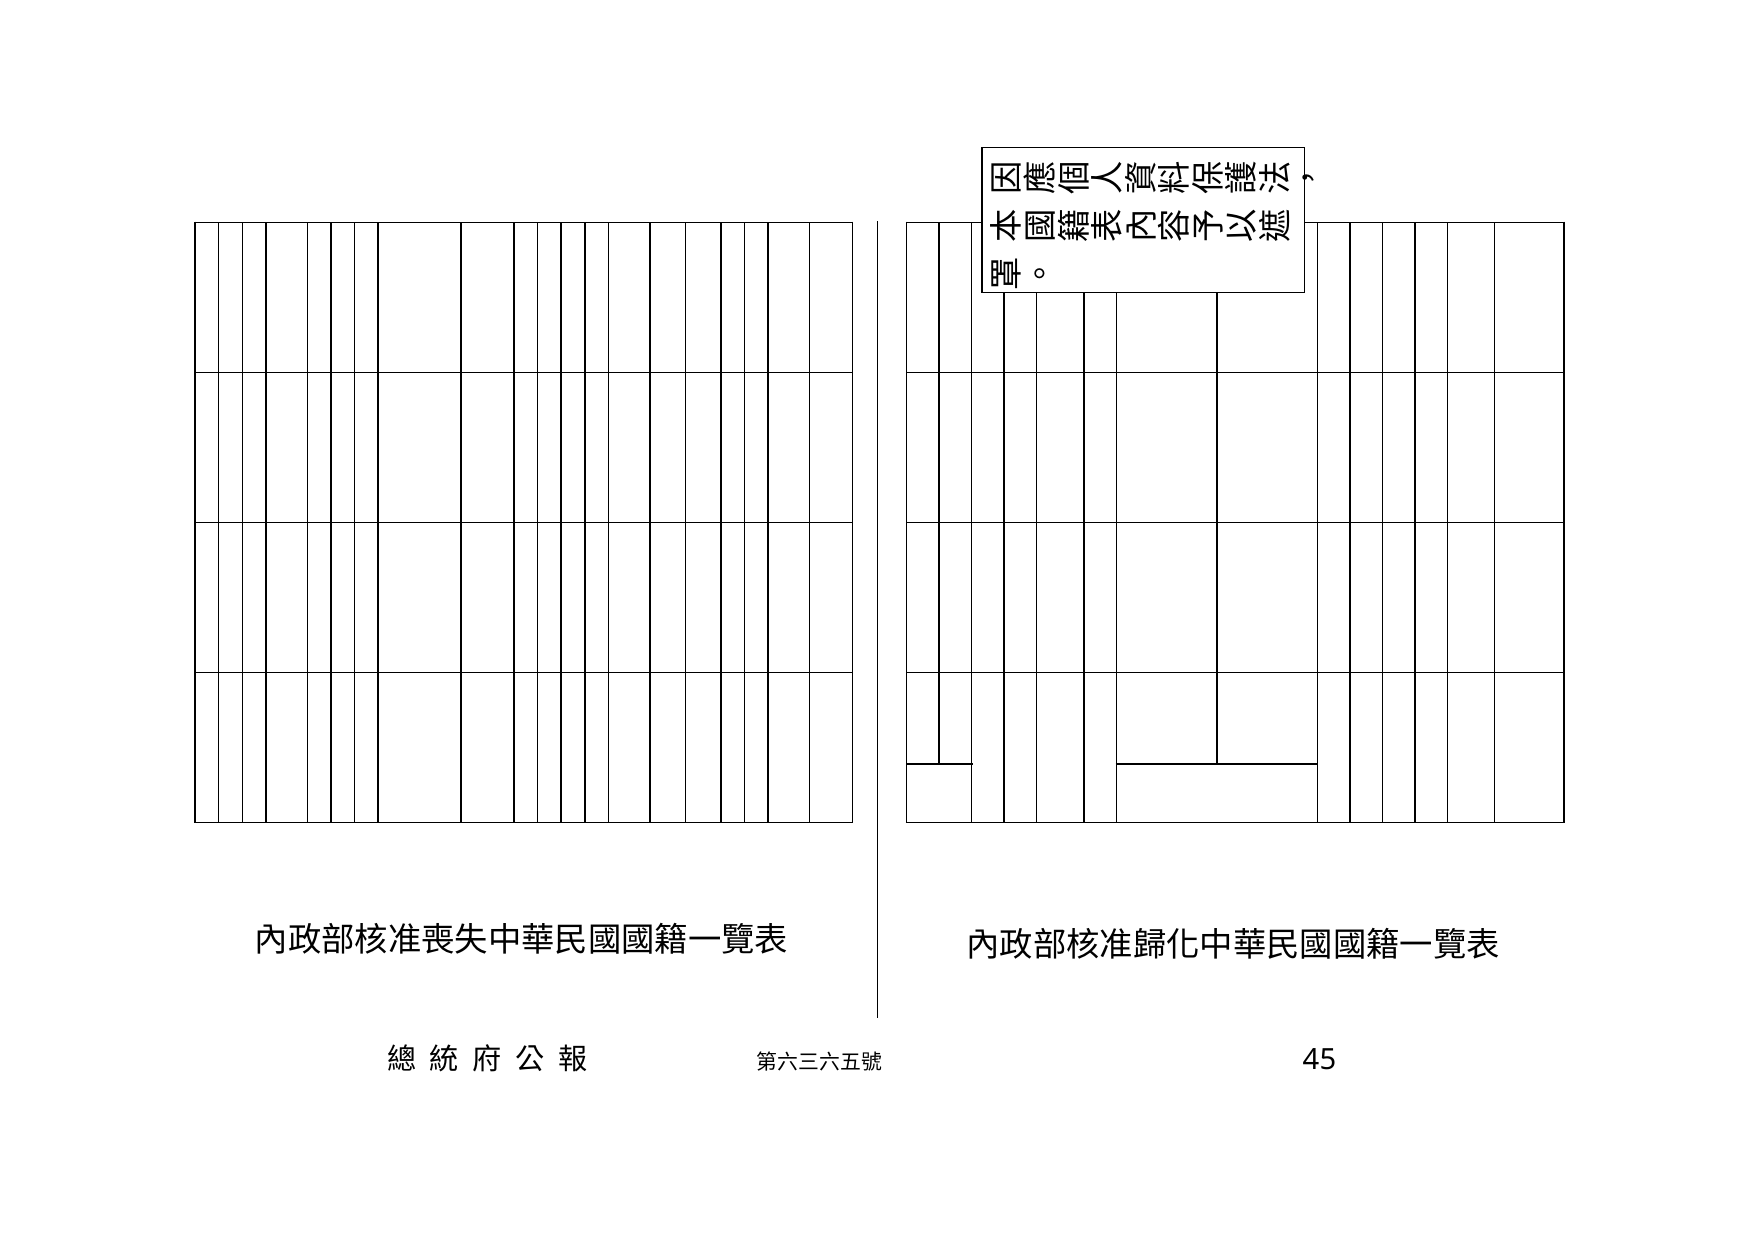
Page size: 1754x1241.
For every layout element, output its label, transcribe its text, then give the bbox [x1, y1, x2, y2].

table_cell [940, 373, 971, 522]
table_header [907, 223, 938, 372]
table_cell [1351, 373, 1382, 522]
text 內政部核准喪失中華民國國籍一覽表 [195, 867, 847, 973]
table_cell [332, 673, 354, 822]
table_header [940, 223, 971, 372]
table_cell [1005, 373, 1036, 522]
table_cell [651, 523, 685, 672]
table_cell [267, 223, 307, 372]
table_cell [515, 673, 537, 822]
table_cell [515, 373, 537, 522]
table_cell [609, 373, 649, 522]
table_cell [686, 373, 720, 522]
table_cell [1318, 373, 1349, 522]
table_cell [686, 223, 720, 372]
table_cell [972, 523, 1003, 672]
table_cell [810, 673, 852, 822]
table_cell [769, 673, 809, 822]
table_cell [1085, 373, 1116, 522]
table_cell [722, 673, 744, 822]
table_cell [562, 223, 584, 372]
table_cell [651, 373, 685, 522]
table_cell [355, 223, 377, 372]
table_header [1318, 223, 1349, 372]
table_header [1495, 223, 1563, 372]
table_cell [907, 765, 971, 822]
table_cell [462, 373, 513, 522]
table_cell [219, 673, 242, 822]
table_cell [745, 223, 767, 372]
table_cell [562, 673, 584, 822]
table_cell [940, 523, 971, 672]
table_cell [586, 523, 608, 672]
table_cell [722, 223, 744, 372]
table_cell [267, 673, 307, 822]
table_cell [1448, 673, 1494, 822]
table_cell [1117, 373, 1216, 522]
table_cell [379, 523, 460, 672]
table_cell [1383, 373, 1414, 522]
table_cell [267, 373, 307, 522]
table_cell [332, 223, 354, 372]
table_cell [538, 223, 560, 372]
table_cell [308, 223, 330, 372]
table_cell [379, 673, 460, 822]
table_header [1005, 293, 1036, 372]
table_cell [940, 673, 971, 763]
table_cell [586, 673, 608, 822]
table_cell [1037, 673, 1083, 822]
table_cell [1383, 673, 1414, 822]
table_cell [1318, 673, 1349, 822]
table_cell [722, 523, 744, 672]
table_cell [1495, 373, 1563, 522]
table_cell [355, 523, 377, 672]
table_cell [1448, 373, 1494, 522]
table_cell [609, 223, 649, 372]
table_cell [219, 373, 242, 522]
table_cell [332, 523, 354, 672]
table_cell [745, 373, 767, 522]
table_cell [1318, 523, 1349, 672]
table_cell [686, 673, 720, 822]
table_header [1416, 223, 1447, 372]
table_cell [769, 223, 809, 372]
table_cell [1005, 673, 1036, 822]
table_cell [907, 523, 938, 672]
table_header [1117, 293, 1216, 372]
table_cell [1383, 523, 1414, 672]
table_cell [1117, 673, 1216, 763]
table_cell [243, 673, 265, 822]
table_cell [196, 373, 218, 522]
table_cell [810, 223, 852, 372]
table_cell [1085, 673, 1116, 822]
table_cell [196, 223, 218, 372]
table_header [1037, 293, 1083, 372]
table_cell [243, 223, 265, 372]
table_cell [462, 673, 513, 822]
table_cell [810, 373, 852, 522]
table_cell [462, 223, 513, 372]
table_cell [538, 673, 560, 822]
table_cell [515, 523, 537, 672]
table_cell [722, 373, 744, 522]
table_cell [308, 523, 330, 672]
table_cell [355, 373, 377, 522]
table_header [1085, 293, 1116, 372]
table_header [1218, 223, 1317, 372]
table_cell [1351, 673, 1382, 822]
table_cell [651, 223, 685, 372]
table_cell [745, 673, 767, 822]
table_cell [1416, 673, 1447, 822]
table_cell [538, 373, 560, 522]
table_cell [1117, 523, 1216, 672]
table_cell [379, 373, 460, 522]
table_cell [1218, 523, 1317, 672]
table_cell [538, 523, 560, 672]
table_cell [1037, 373, 1083, 522]
table_cell [586, 223, 608, 372]
table_cell [243, 373, 265, 522]
table_cell [609, 523, 649, 672]
table_cell [769, 373, 809, 522]
table_cell [355, 673, 377, 822]
table_header [1448, 223, 1494, 372]
table_header [972, 223, 1003, 372]
table_cell [219, 223, 242, 372]
table_cell [379, 223, 460, 372]
table_cell [1416, 523, 1447, 672]
table_cell [586, 373, 608, 522]
table_header [1351, 223, 1382, 372]
table_cell [1448, 523, 1494, 672]
table_cell [769, 523, 809, 672]
table_header [1383, 223, 1414, 372]
table_cell [196, 523, 218, 672]
table_cell [609, 673, 649, 822]
table_cell [972, 373, 1003, 522]
table_cell [1005, 523, 1036, 672]
table_cell [907, 373, 938, 522]
table_cell [1416, 373, 1447, 522]
table_cell [332, 373, 354, 522]
table_cell [462, 523, 513, 672]
table_cell [515, 223, 537, 372]
table_cell [219, 523, 242, 672]
table_cell [196, 673, 218, 822]
table_cell [243, 523, 265, 672]
table_cell [686, 523, 720, 672]
table_cell [1495, 523, 1563, 672]
table_cell [972, 673, 1003, 822]
table_cell [1085, 523, 1116, 672]
table_cell [810, 523, 852, 672]
table_cell [907, 673, 938, 763]
table_cell [1117, 765, 1317, 822]
table_cell [1218, 373, 1317, 522]
text 內政部核准歸化中華民國國籍一覽表 [907, 871, 1559, 977]
table_cell [1495, 673, 1563, 822]
table_cell [308, 673, 330, 822]
table_cell [745, 523, 767, 672]
table_cell [651, 673, 685, 822]
table_cell [1351, 523, 1382, 672]
table_cell [267, 523, 307, 672]
table_cell [1218, 673, 1317, 763]
table_cell [308, 373, 330, 522]
table_cell [1037, 523, 1083, 672]
table_cell [562, 373, 584, 522]
table_cell [562, 523, 584, 672]
